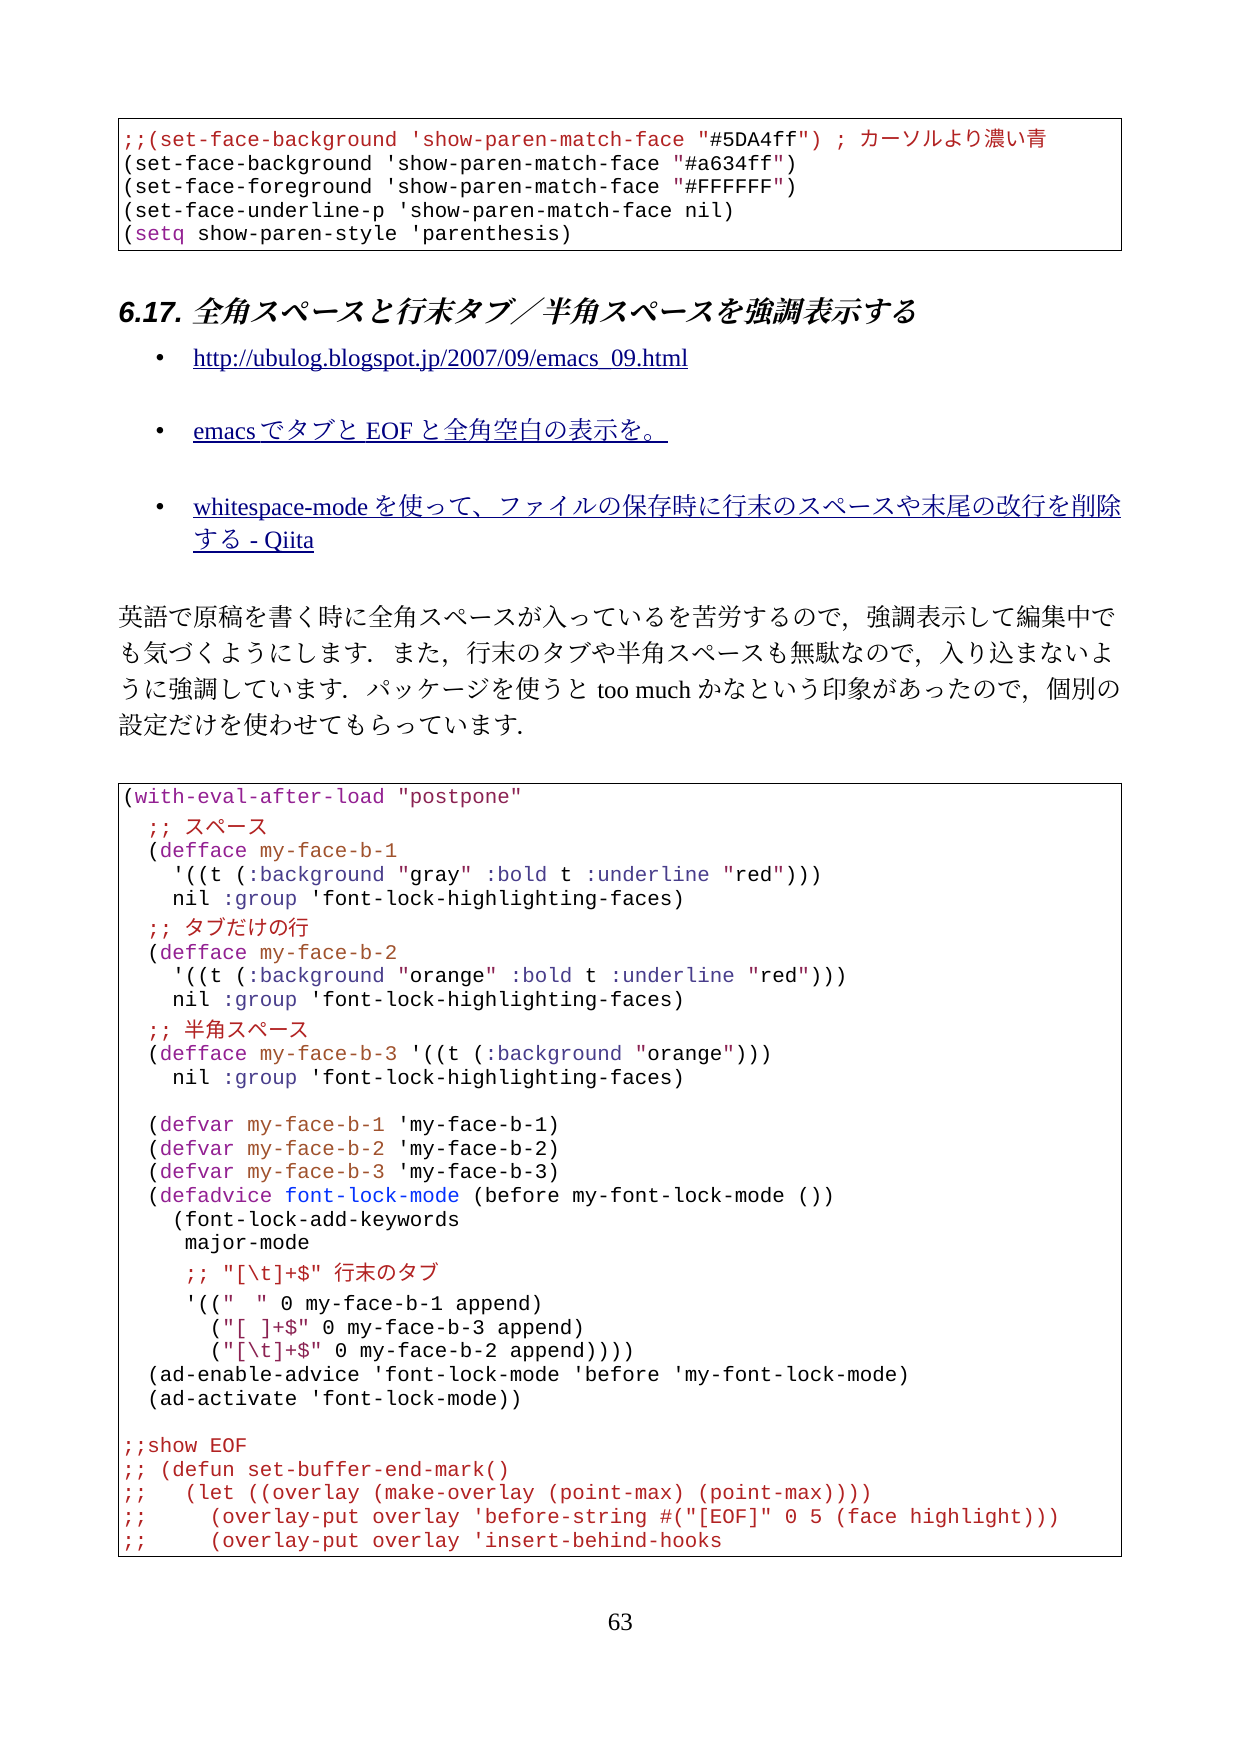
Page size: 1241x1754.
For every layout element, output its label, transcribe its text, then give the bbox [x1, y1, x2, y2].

text ;; 半角スペース [119, 1009, 1121, 1039]
text (ad-enable-advice 'font-lock-mode 'before 'my-font-lock-mode) [119, 1360, 1121, 1384]
text ;; (overlay-put overlay 'before-string #("[EOF]" 0 5 (face highlight))) [119, 1502, 1121, 1526]
text ;; タブだけの行 [119, 907, 1121, 938]
text nil :group 'font-lock-highlighting-faces) [119, 1063, 1121, 1087]
text nil :group 'font-lock-highlighting-faces) [119, 884, 1121, 907]
text ;;(set-face-background 'show-paren-match-face "#5DA4ff") ; カーソルより濃い青 [119, 119, 1121, 148]
text (set-face-foreground 'show-paren-match-face "#FFFFFF") [119, 172, 1121, 196]
text 英語で原稿を書く時に全角スペースが入っているを苦労するので，強調表示して編集中でも気づくようにします．また，行末のタブや半角スペースも無駄なので，入り込まないように強調しています．パッケージを使うと too much かなという印象があったので，個別の設定だけを使わせてもらっています． [118, 597, 1122, 770]
list whitespace-modeを使って、ファイルの保存時に行末のスペースや末尾の改行を削除する - Qiita [156, 488, 1122, 585]
text (with-eval-after-load "postpone" [119, 784, 1121, 806]
text (font-lock-add-keywords [119, 1205, 1121, 1228]
text ("[\t]+$" 0 my-face-b-2 append)))) [119, 1337, 1121, 1360]
text (defvar my-face-b-3 'my-face-b-3) [119, 1157, 1121, 1181]
text '((t (:background "orange" :bold t :underline "red"))) [119, 962, 1121, 985]
text (ad-activate 'font-lock-mode)) [119, 1384, 1121, 1407]
list http://ubulog.blogspot.jp/2007/09/emacs_09.html [156, 343, 1122, 400]
text nil :group 'font-lock-highlighting-faces) [119, 985, 1121, 1009]
list emacsでタブとEOFと全角空白の表示を。 [156, 413, 1122, 476]
text ;; スペース [119, 806, 1121, 837]
text '((" " 0 my-face-b-1 append) [119, 1282, 1121, 1313]
text (set-face-background 'show-paren-match-face "#a634ff") [119, 148, 1121, 172]
text ;; (defun set-buffer-end-mark() [119, 1455, 1121, 1478]
text '((t (:background "gray" :bold t :underline "red"))) [119, 860, 1121, 884]
text (set-face-underline-p 'show-paren-match-face nil) [119, 196, 1121, 219]
text (defvar my-face-b-2 'my-face-b-2) [119, 1134, 1121, 1157]
text (defface my-face-b-3 '((t (:background "orange"))) [119, 1039, 1121, 1063]
text ;;show EOF [119, 1431, 1121, 1455]
text ;; "[\t]+$" 行末のタブ [119, 1252, 1121, 1282]
text (defface my-face-b-2 [119, 938, 1121, 962]
text (setq show-paren-style 'parenthesis) [119, 219, 1121, 250]
text (defface my-face-b-1 [119, 837, 1121, 860]
text ;; (let ((overlay (make-overlay (point-max) (point-max)))) [119, 1478, 1121, 1502]
subtitle 全角スペースと行末タブ／半角スペースを強調表示する [118, 288, 1122, 330]
text major-mode [119, 1228, 1121, 1252]
text (defadvice font-lock-mode (before my-font-lock-mode ()) [119, 1181, 1121, 1205]
text ;; (overlay-put overlay 'insert-behind-hooks [119, 1526, 1121, 1556]
text (defvar my-face-b-1 'my-face-b-1) [119, 1110, 1121, 1134]
text ("[ ]+$" 0 my-face-b-3 append) [119, 1313, 1121, 1337]
